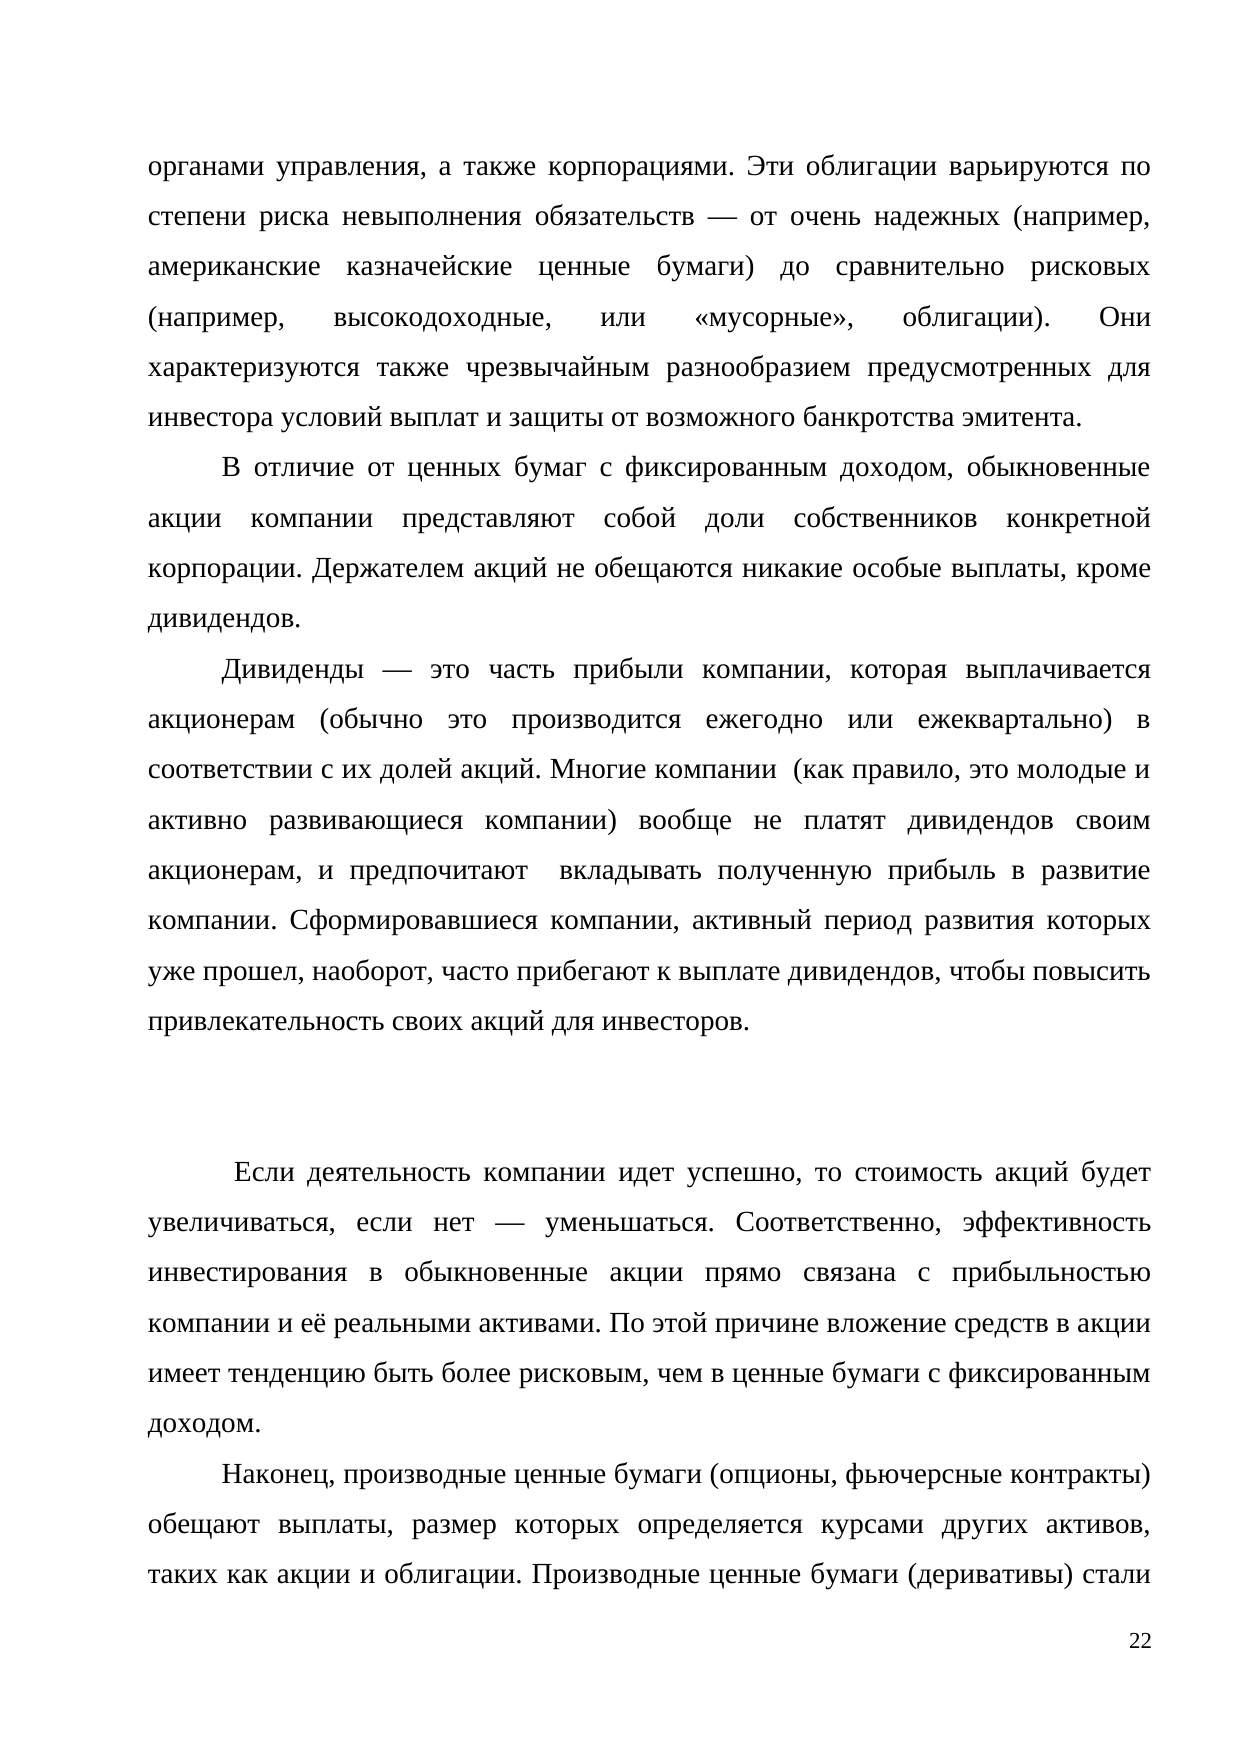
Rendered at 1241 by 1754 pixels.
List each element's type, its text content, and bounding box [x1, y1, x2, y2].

text органами управления, а также корпорациями. Эти облигации варьируются по степени риска невыполнения обязательств — от очень надежных (например, американские казначейские ценные бумаги) до сравнительно рисковых (например, высокодоходные, или «мусорные», облигации). Они характеризуются также чрезвычайным разнообразием предусмотренных для инвестора условий выплат и защиты от возможного банкротства эмитента. [148, 148, 1152, 433]
text Дивиденды — это часть прибыли компании, которая выплачивается акционерам (обычно это производится ежегодно или ежеквартально) в соответствии с их долей акций. Многие компании (как правило, это молодые и активно развивающиеся компании) вообще не платят дивидендов своим акционерам, и предпочитают вкладывать полученную прибыль в развитие компании. Сформировавшиеся компании, активный период развития которых уже прошел, наоборот, часто прибегают к выплате дивидендов, чтобы повысить привлекательность своих акций для инвесторов. [148, 651, 1152, 1037]
text В отличие от ценных бумаг с фиксированным доходом, обыкновенные акции компании представляют собой доли собственников конкретной корпорации. Держателем акций не обещаются никакие особые выплаты, кроме дивидендов. [148, 449, 1152, 634]
text Наконец, производные ценные бумаги (опционы, фьючерсные контракты) обещают выплаты, размер которых определяется курсами других активов, таких как акции и облигации. Производные ценные бумаги (деривативы) стали [148, 1456, 1152, 1590]
text Если деятельность компании идет успешно, то стоимость акций будет увеличиваться, если нет — уменьшаться. Соответственно, эффективность инвестирования в обыкновенные акции прямо связана с прибыльностью компании и её реальными активами. По этой причине вложение средств в акции имеет тенденцию быть более рисковым, чем в ценные бумаги с фиксированным доходом. [148, 1154, 1152, 1439]
